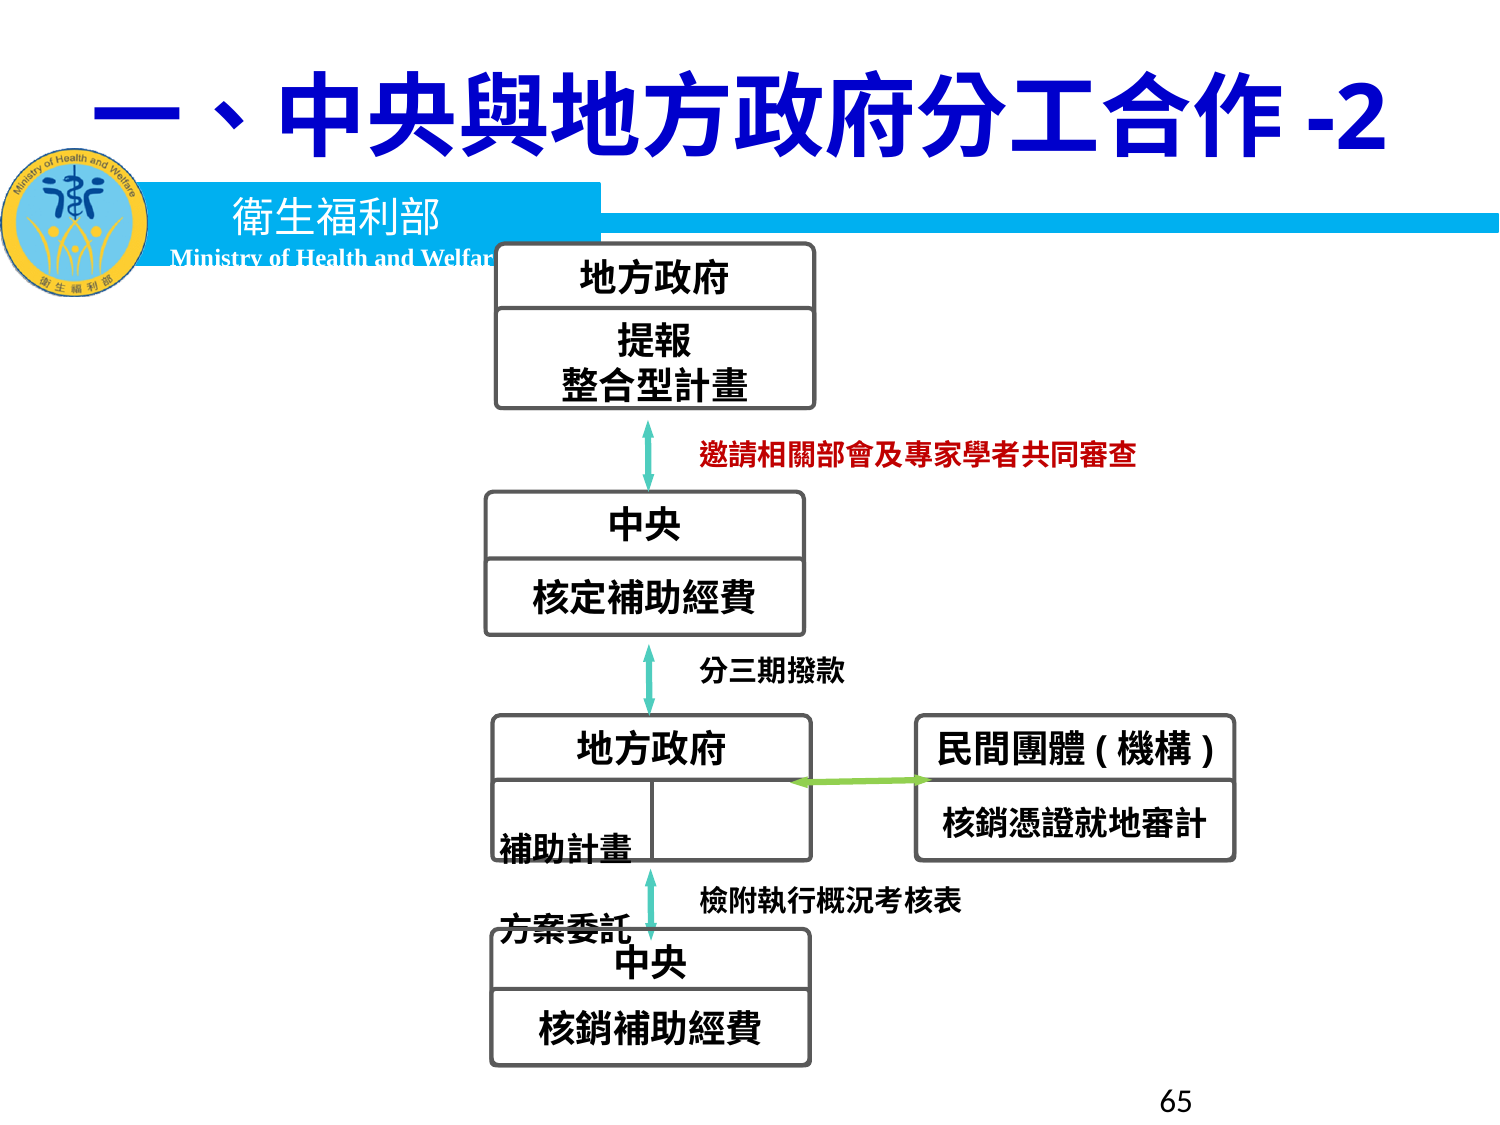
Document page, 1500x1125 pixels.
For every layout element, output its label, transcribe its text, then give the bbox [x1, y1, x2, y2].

text_box 檢附執行概況考核表 [684, 874, 1055, 925]
text_box 分三期撥款 [684, 644, 915, 695]
text_box 地方政府 [495, 243, 815, 312]
text_box 民間團體(機構) [916, 715, 1235, 861]
text_box 一、中央與地方政府分工合作-2 [64, 19, 1415, 207]
text_box 補助計畫 方案委託 [492, 779, 811, 861]
text_box 提報 整合型計畫 [495, 308, 815, 409]
text_box 中央 [485, 491, 804, 561]
text_box 地方政府 [492, 715, 811, 782]
text_box 邀請相關部會及專家學者共同審查 [684, 426, 1201, 480]
text_box 中央 [491, 928, 810, 1066]
text_box 65 [1144, 1069, 1495, 1125]
text_box 核定補助經費 [485, 558, 804, 635]
